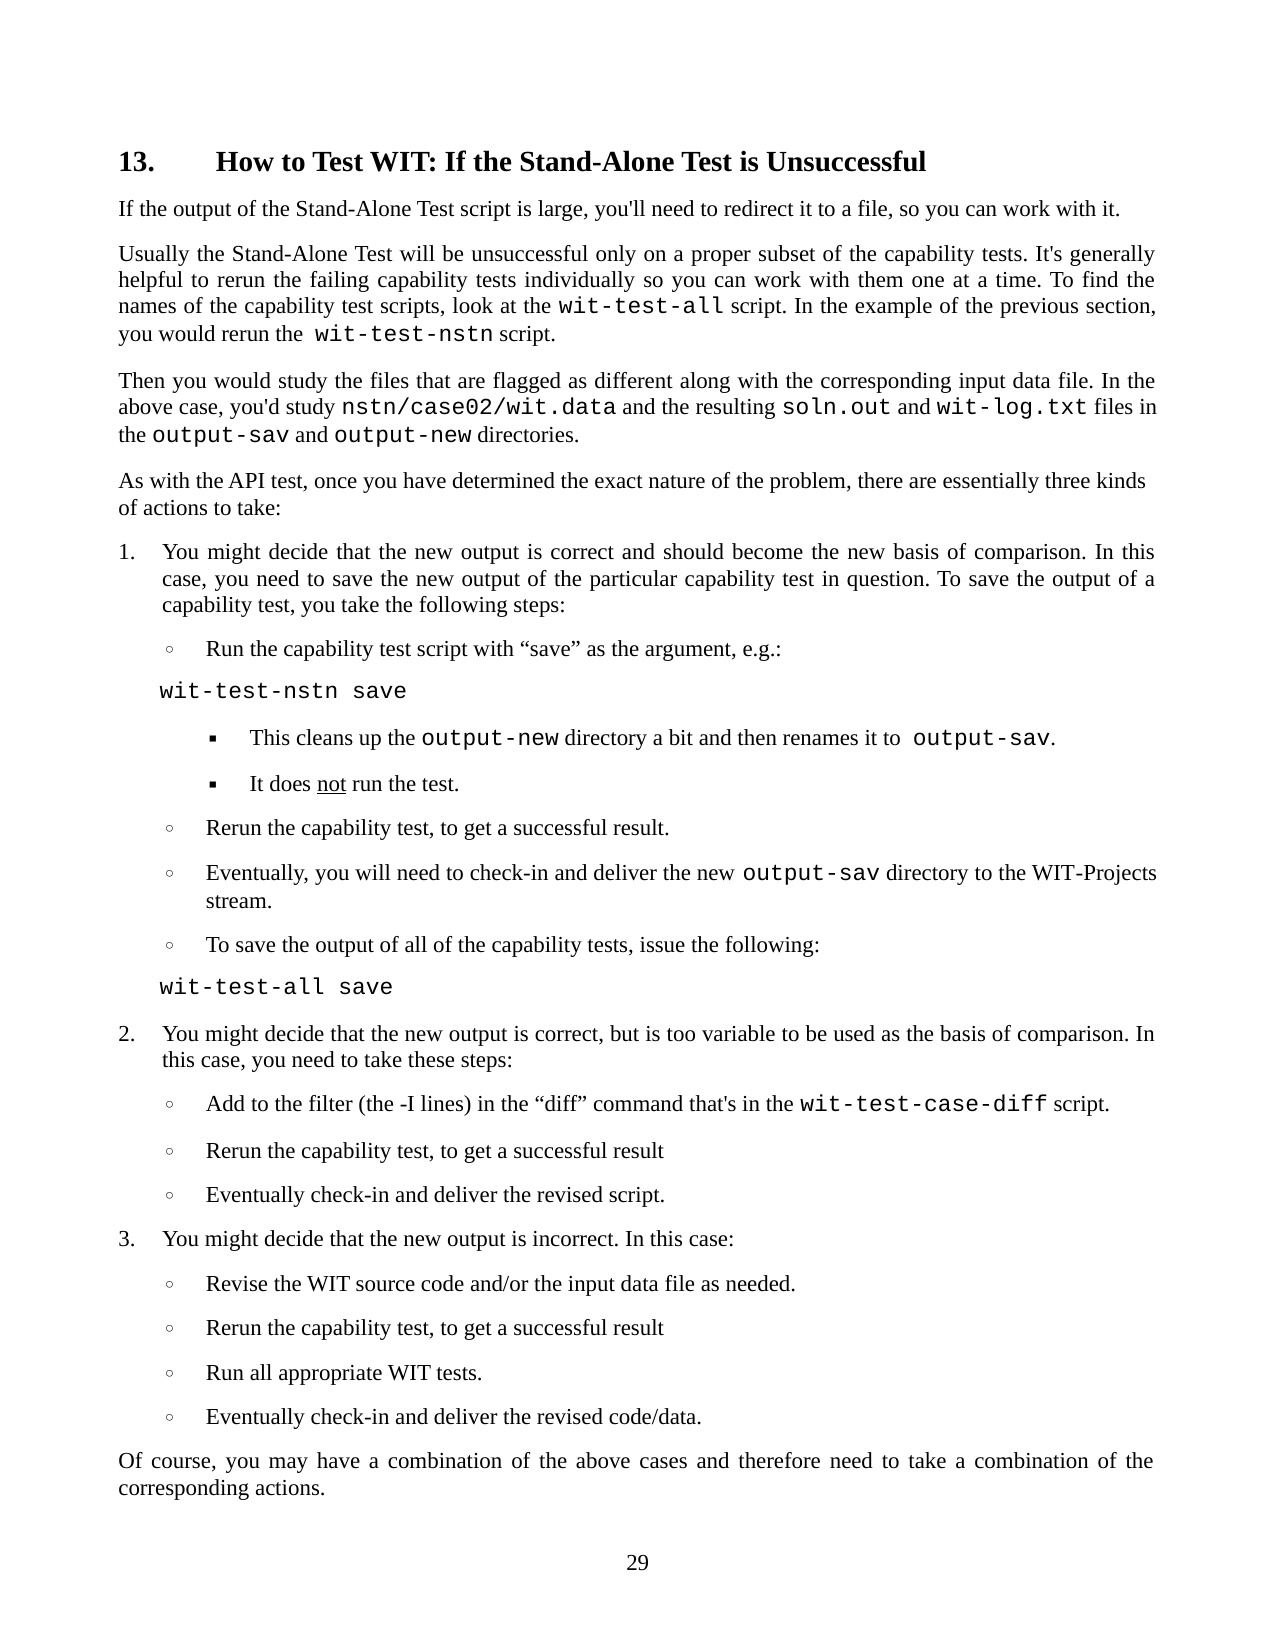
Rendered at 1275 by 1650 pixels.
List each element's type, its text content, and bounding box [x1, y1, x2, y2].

list Run the capability test script with “save” as the argument, e.g.: [162, 635, 1157, 662]
list It does not run the test. [206, 770, 1157, 796]
list To save the output of all of the capability tests, issue the following: [162, 931, 1157, 958]
list This cleans up the output-new directory a bit and then renames it to output-sav. [206, 724, 1157, 752]
text Of course, you may have a combination of the above cases and therefore need to take a combination of the corresponding actions. [118, 1447, 1157, 1500]
subtitle How to Test WIT: If the Stand-Alone Test is Unsuccessful [118, 144, 1157, 177]
text As with the API test, once you have determined the exact nature of the problem, there are essentially three kinds of actions to take: [118, 468, 1157, 520]
list Eventually check-in and deliver the revised script. [162, 1181, 1157, 1207]
text wit-test-nstn save [118, 680, 1157, 706]
text If the output of the Stand-Alone Test script is large, you'll need to redirect it to a file, so you can work with it. [118, 195, 1157, 222]
list Add to the filter (the -I lines) in the “diff” command that's in the wit-test-case-diff script. [162, 1090, 1157, 1119]
list Run all appropriate WIT tests. [162, 1358, 1157, 1385]
list Rerun the capability test, to get a successful result [162, 1137, 1157, 1163]
list Rerun the capability test, to get a successful result. [162, 814, 1157, 841]
text Then you would study the files that are flagged as different along with the corresponding input data file. In the above case, you'd study nstn/case02/wit.data and the resulting soln.out and wit-log.txt files in the output-sav and output-new directories. [118, 367, 1157, 449]
list You might decide that the new output is correct, but is too variable to be used as the basis of comparison. In this case, you need to take these steps: [118, 1020, 1157, 1072]
list Eventually, you will need to check-in and deliver the new output-sav directory to the WIT‑Projects stream. [162, 859, 1157, 913]
list You might decide that the new output is correct and should become the new basis of comparison. In this case, you need to save the new output of the particular capability test in question. To save the output of a capability test, you take the following steps: [118, 538, 1157, 617]
list Revise the WIT source code and/or the input data file as needed. [162, 1270, 1157, 1296]
text wit-test-all save [118, 976, 1157, 1002]
list You might decide that the new output is incorrect. In this case: [118, 1225, 1157, 1252]
list Rerun the capability test, to get a successful result [162, 1314, 1157, 1341]
list Eventually check-in and deliver the revised code/data. [162, 1403, 1157, 1429]
text Usually the Stand-Alone Test will be unsuccessful only on a proper subset of the capability tests. It's generally helpful to rerun the failing capability tests individually so you can work with them one at a time. To find the names of the capability test scripts, look at the wit-test-all script. In the example of the previous section, you would rerun the wit-test-nstn script. [118, 239, 1157, 349]
